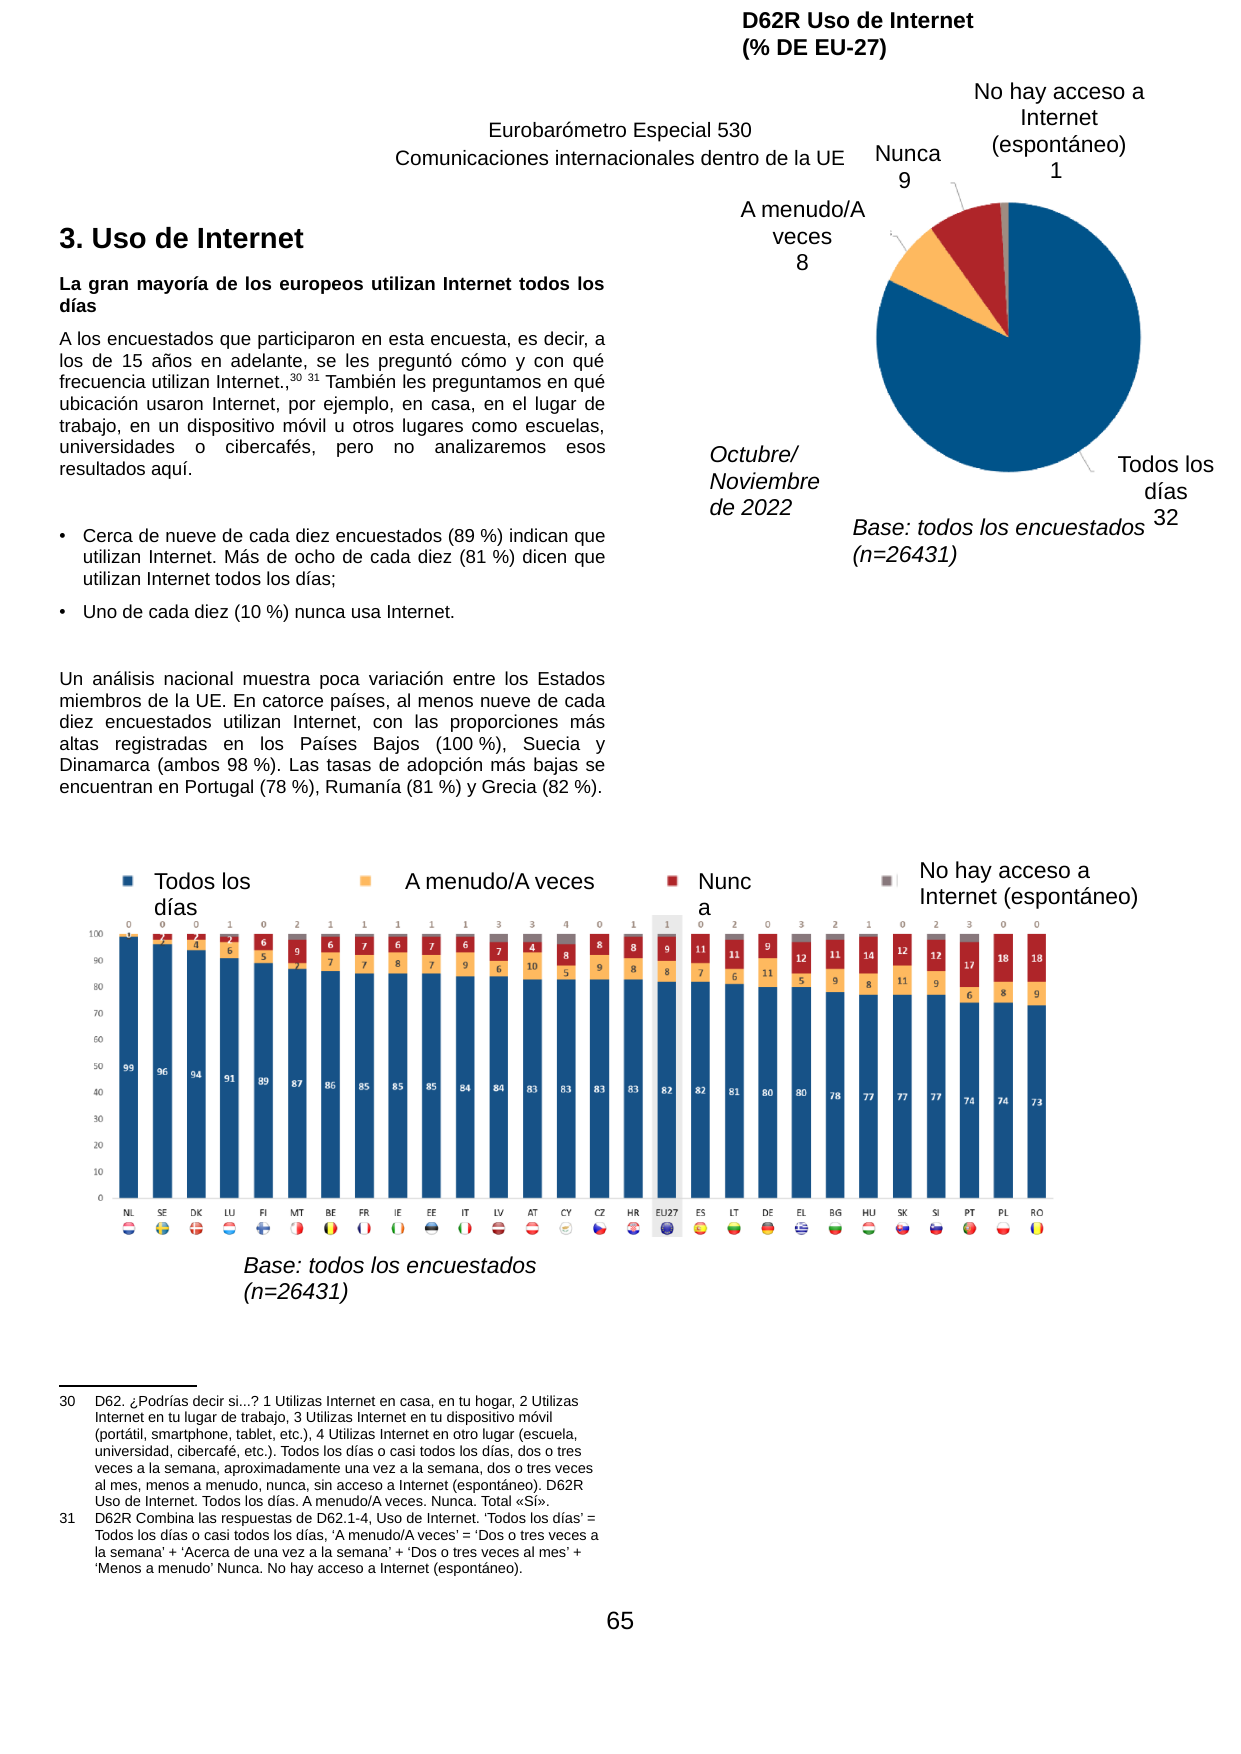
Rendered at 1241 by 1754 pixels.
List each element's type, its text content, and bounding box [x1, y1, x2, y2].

picture [80, 915, 1060, 1237]
picture [870, 172, 1144, 475]
text D62R Combina las respuestas de D62.1-4, Uso de Internet. ‘Todos los días’ = Todos los días o casi todos los días, ‘A menudo/A veces’ = ‘Dos o tres veces a la semana’ + ‘Acerca de una vez a la semana’ + ‘Dos o tres veces al mes’ + ‘Menos a menudo’ Nunca. No hay acceso a Internet (espontáneo). [59, 1510, 605, 1577]
picture [105, 860, 898, 901]
text Un análisis nacional muestra poca variación entre los Estados miembros de la UE. En catorce países, al menos nueve de cada diez encuestados utilizan Internet, con las proporciones más altas registradas en los Países Bajos (100 %), Suecia y Dinamarca (ambos 98 %). Las tasas de adopción más bajas se encuentran en Portugal (78 %), Rumanía (81 %) y Grecia (82 %). [59, 668, 605, 797]
text La gran mayoría de los europeos utilizan Internet todos los días [59, 273, 605, 316]
text A los encuestados que participaron en esta encuesta, es decir, a los de 15 años en adelante, se les preguntó cómo y con qué frecuencia utilizan Internet., También les preguntamos en qué ubicación usaron Internet, por ejemplo, en casa, en el lugar de trabajo, en un dispositivo móvil u otros lugares como escuelas, universidades o cibercafés, pero no analizaremos esos resultados aquí. [59, 328, 605, 479]
text D62. ¿Podrías decir si...? 1 Utilizas Internet en casa, en tu hogar, 2 Utilizas Internet en tu lugar de trabajo, 3 Utilizas Internet en tu dispositivo móvil (portátil, smartphone, tablet, etc.), 4 Utilizas Internet en otro lugar (escuela, universidad, cibercafé, etc.). Todos los días o casi todos los días, dos o tres veces a la semana, aproximadamente una vez a la semana, dos o tres veces al mes, menos a menudo, nunca, sin acceso a Internet (espontáneo). D62R Uso de Internet. Todos los días. A menudo/A veces. Nunca. Total «Sí». [59, 1392, 605, 1510]
list Uno de cada diez (10 %) nunca usa Internet. [59, 601, 605, 623]
picture [901, 174, 907, 181]
list Cerca de nueve de cada diez encuestados (89 %) indican que utilizan Internet. Más de ocho de cada diez (81 %) dicen que utilizan Internet todos los días; [59, 524, 605, 589]
subtitle 3. Uso de Internet [59, 221, 605, 255]
